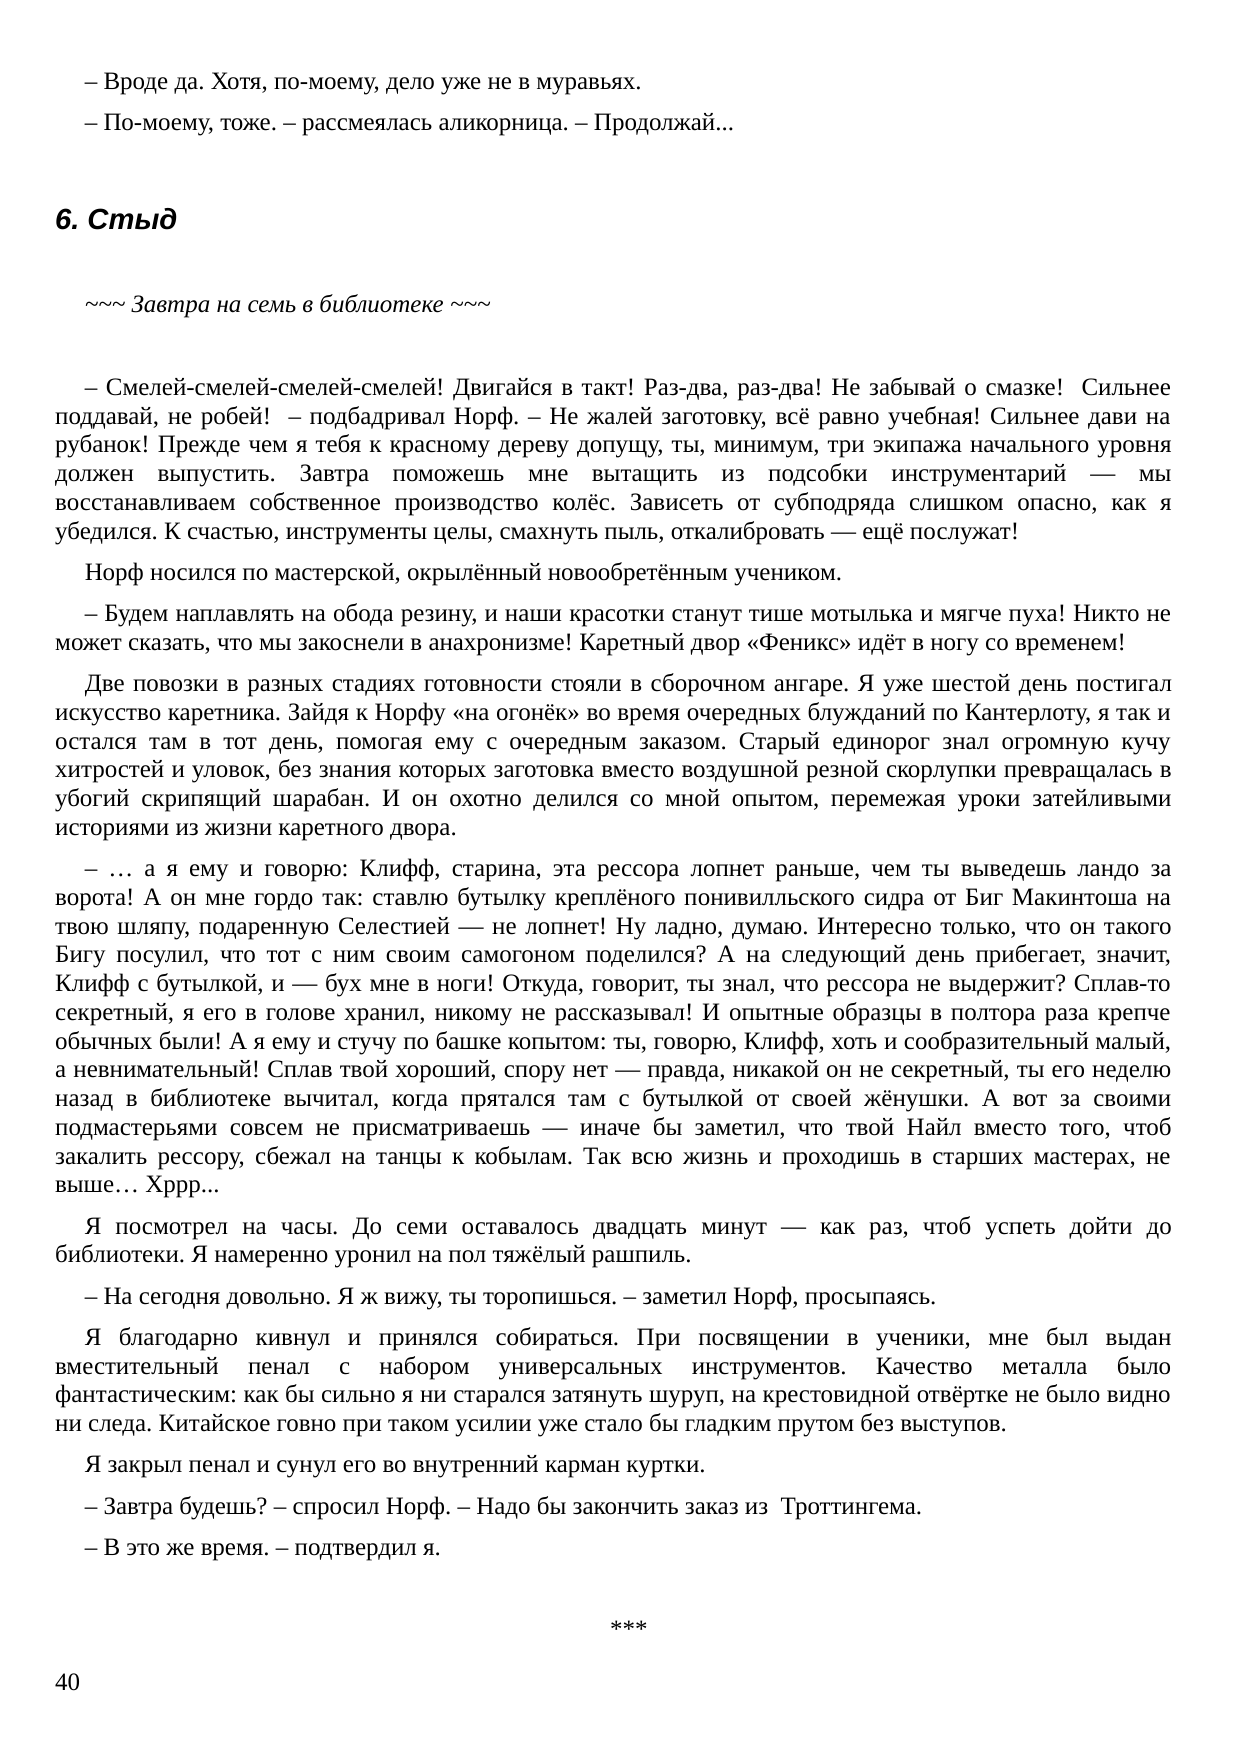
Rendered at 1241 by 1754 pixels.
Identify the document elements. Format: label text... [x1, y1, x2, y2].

text – … а я ему и говорю: Клифф, старина, эта рессора лопнет раньше, чем ты выведешь ландо за ворота! А он мне гордо так: ставлю бутылку креплёного понивилльского сидра от Биг Макинтоша на твою шляпу, подаренную Селестией — не лопнет! Ну ладно, думаю. Интересно только, что он такого Бигу посулил, что тот с ним своим самогоном поделился? А на следующий день прибегает, значит, Клифф с бутылкой, и — бух мне в ноги! Откуда, говорит, ты знал, что рессора не выдержит? Сплав-то секретный, я его в голове хранил, никому не рассказывал! И опытные образцы в полтора раза крепче обычных были! А я ему и стучу по башке копытом: ты, говорю, Клифф, хоть и сообразительный малый, а невнимательный! Сплав твой хороший, спору нет — правда, никакой он не секретный, ты его неделю назад в библиотеке вычитал, когда прятался там с бутылкой от своей жёнушки. А вот за своими подмастерьями совсем не присматриваешь — иначе бы заметил, что твой Найл вместо того, чтоб закалить рессору, сбежал на танцы к кобылам. Так всю жизнь и проходишь в старших мастерах, не выше… Хррр... [55, 853, 1173, 1198]
text ~~~ Завтра на семь в библиотеке ~~~ [55, 289, 1173, 318]
text Норф носился по мастерской, окрылённый новообретённым учеником. [55, 557, 1173, 586]
text – Будем наплавлять на обода резину, и наши красотки станут тише мотылька и мягче пуха! Никто не может сказать, что мы закоснели в анахронизме! Каретный двор «Феникс» идёт в ногу со временем! [55, 598, 1173, 656]
text – На сегодня довольно. Я ж вижу, ты торопишься. – заметил Норф, просыпаясь. [55, 1281, 1173, 1309]
text – Завтра будешь? – спросил Норф. – Надо бы закончить заказ из Троттингема. [55, 1491, 1173, 1519]
text – По-моему, тоже. – рассмеялась аликорница. – Продолжай... [55, 107, 1173, 136]
text *** [55, 1614, 1173, 1643]
text Я закрыл пенал и сунул его во внутренний карман куртки. [55, 1449, 1173, 1478]
text – В это же время. – подтвердил я. [55, 1532, 1173, 1561]
text Я благодарно кивнул и принялся собираться. При посвящении в ученики, мне был выдан вместительный пенал с набором универсальных инструментов. Качество металла было фантастическим: как бы сильно я ни старался затянуть шуруп, на крестовидной отвёртке не было видно ни следа. Китайское говно при таком усилии уже стало бы гладким прутом без выступов. [55, 1322, 1173, 1437]
text Я посмотрел на часы. До семи оставалось двадцать минут — как раз, чтоб успеть дойти до библиотеки. Я намеренно уронил на пол тяжёлый рашпиль. [55, 1211, 1173, 1268]
text – Смелей-смелей-смелей-смелей! Двигайся в такт! Раз-два, раз-два! Не забывай о смазке! Сильнее поддавай, не робей! – подбадривал Норф. – Не жалей заготовку, всё равно учебная! Сильнее дави на рубанок! Прежде чем я тебя к красному дереву допущу, ты, минимум, три экипажа начального уровня должен выпустить. Завтра поможешь мне вытащить из подсобки инструментарий — мы восстанавливаем собственное производство колёс. Зависеть от субподряда слишком опасно, как я убедился. К счастью, инструменты целы, смахнуть пыль, откалибровать — ещё послужат! [55, 372, 1173, 544]
text – Вроде да. Хотя, по-моему, дело уже не в муравьях. [55, 66, 1173, 95]
text Две повозки в разных стадиях готовности стояли в сборочном ангаре. Я уже шестой день постигал искусство каретника. Зайдя к Норфу «на огонёк» во время очередных блужданий по Кантерлоту, я так и остался там в тот день, помогая ему с очередным заказом. Старый единорог знал огромную кучу хитростей и уловок, без знания которых заготовка вместо воздушной резной скорлупки превращалась в убогий скрипящий шарабан. И он охотно делился со мной опытом, перемежая уроки затейливыми историями из жизни каретного двора. [55, 668, 1173, 841]
subtitle 6. Стыд [55, 202, 1173, 236]
